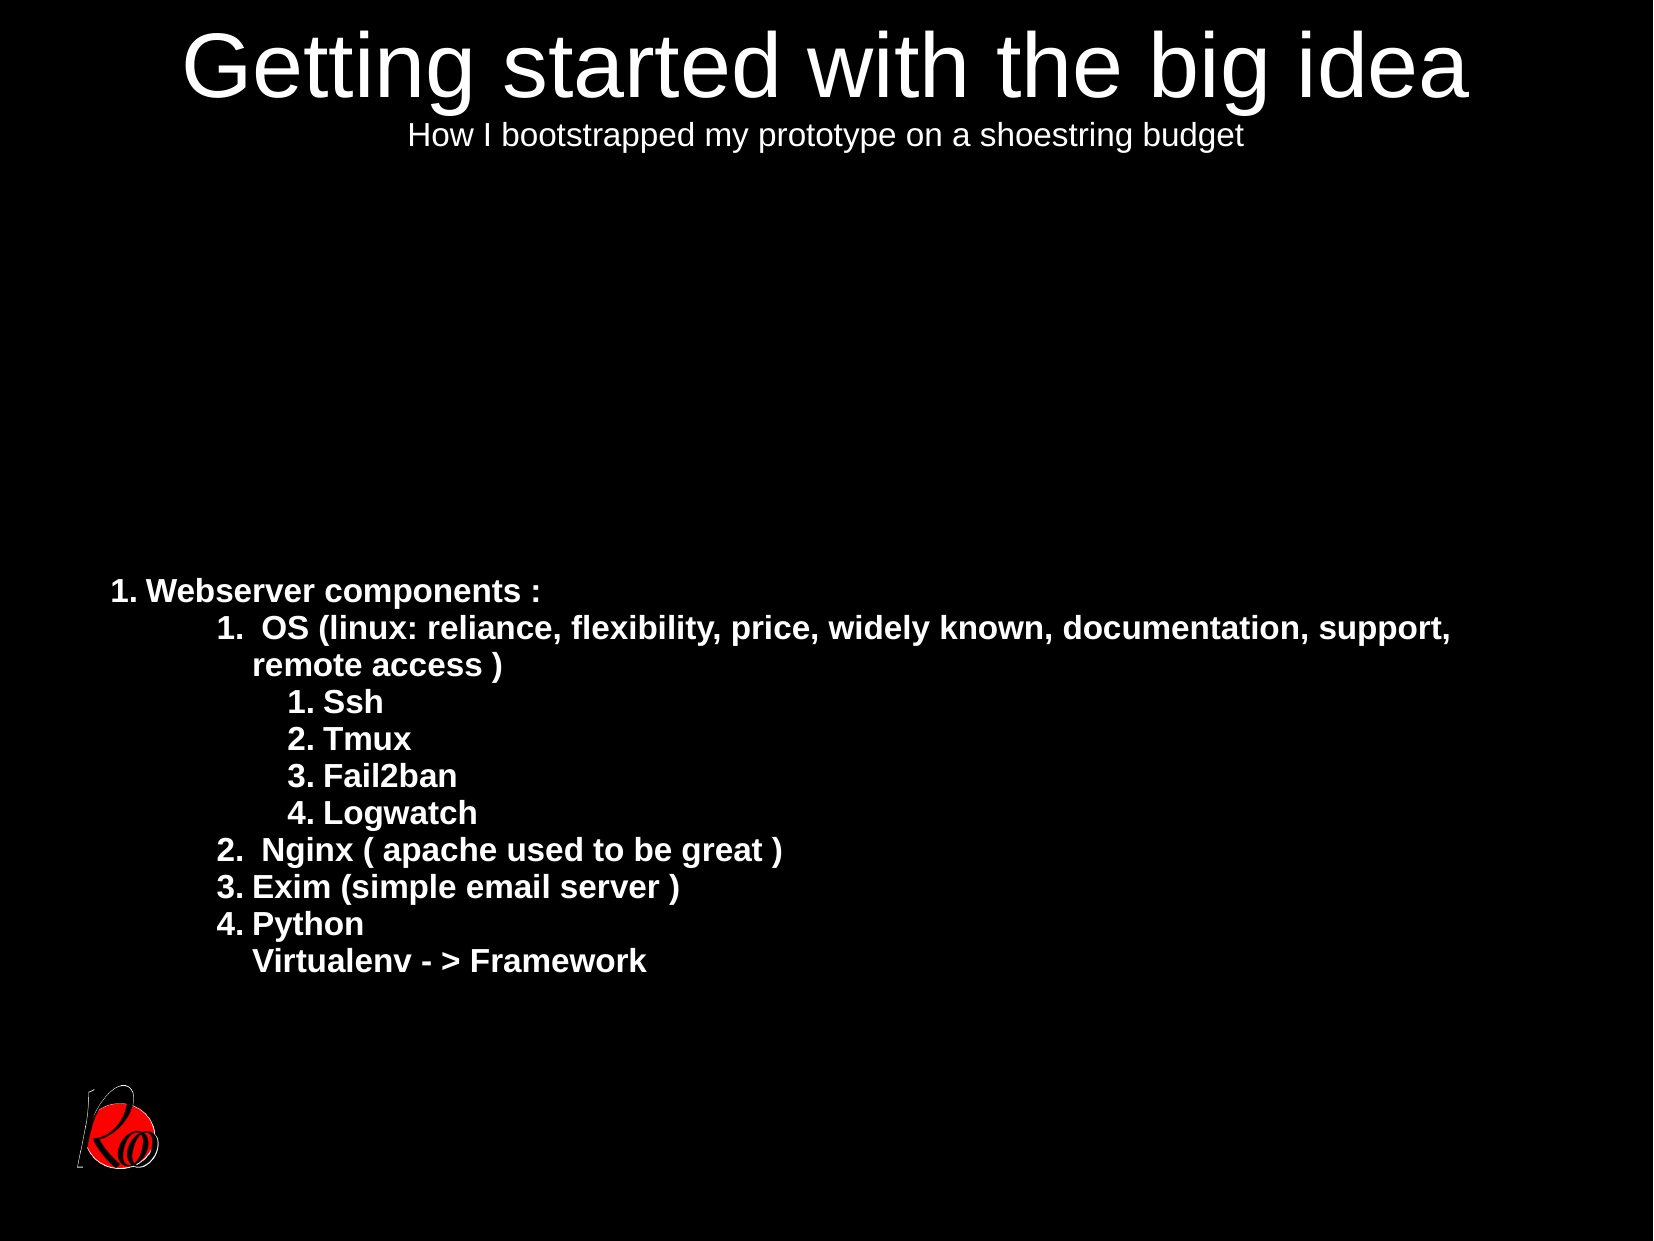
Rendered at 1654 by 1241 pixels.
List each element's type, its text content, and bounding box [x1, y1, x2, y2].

title Getting started with the big idea How I bootstrapped my prototype on a shoestring budget [82, 14, 1571, 257]
picture [75, 1085, 159, 1171]
subtitle Webserver components : OS (linux: reliance, flexibility, price, widely known, documentation, support, remote access ) Ssh Tmux Fail2ban Logwatch Nginx ( apache used to be great ) Exim (simple email server ) Python Virtualenv - > Framework [75, 15, 1522, 1241]
